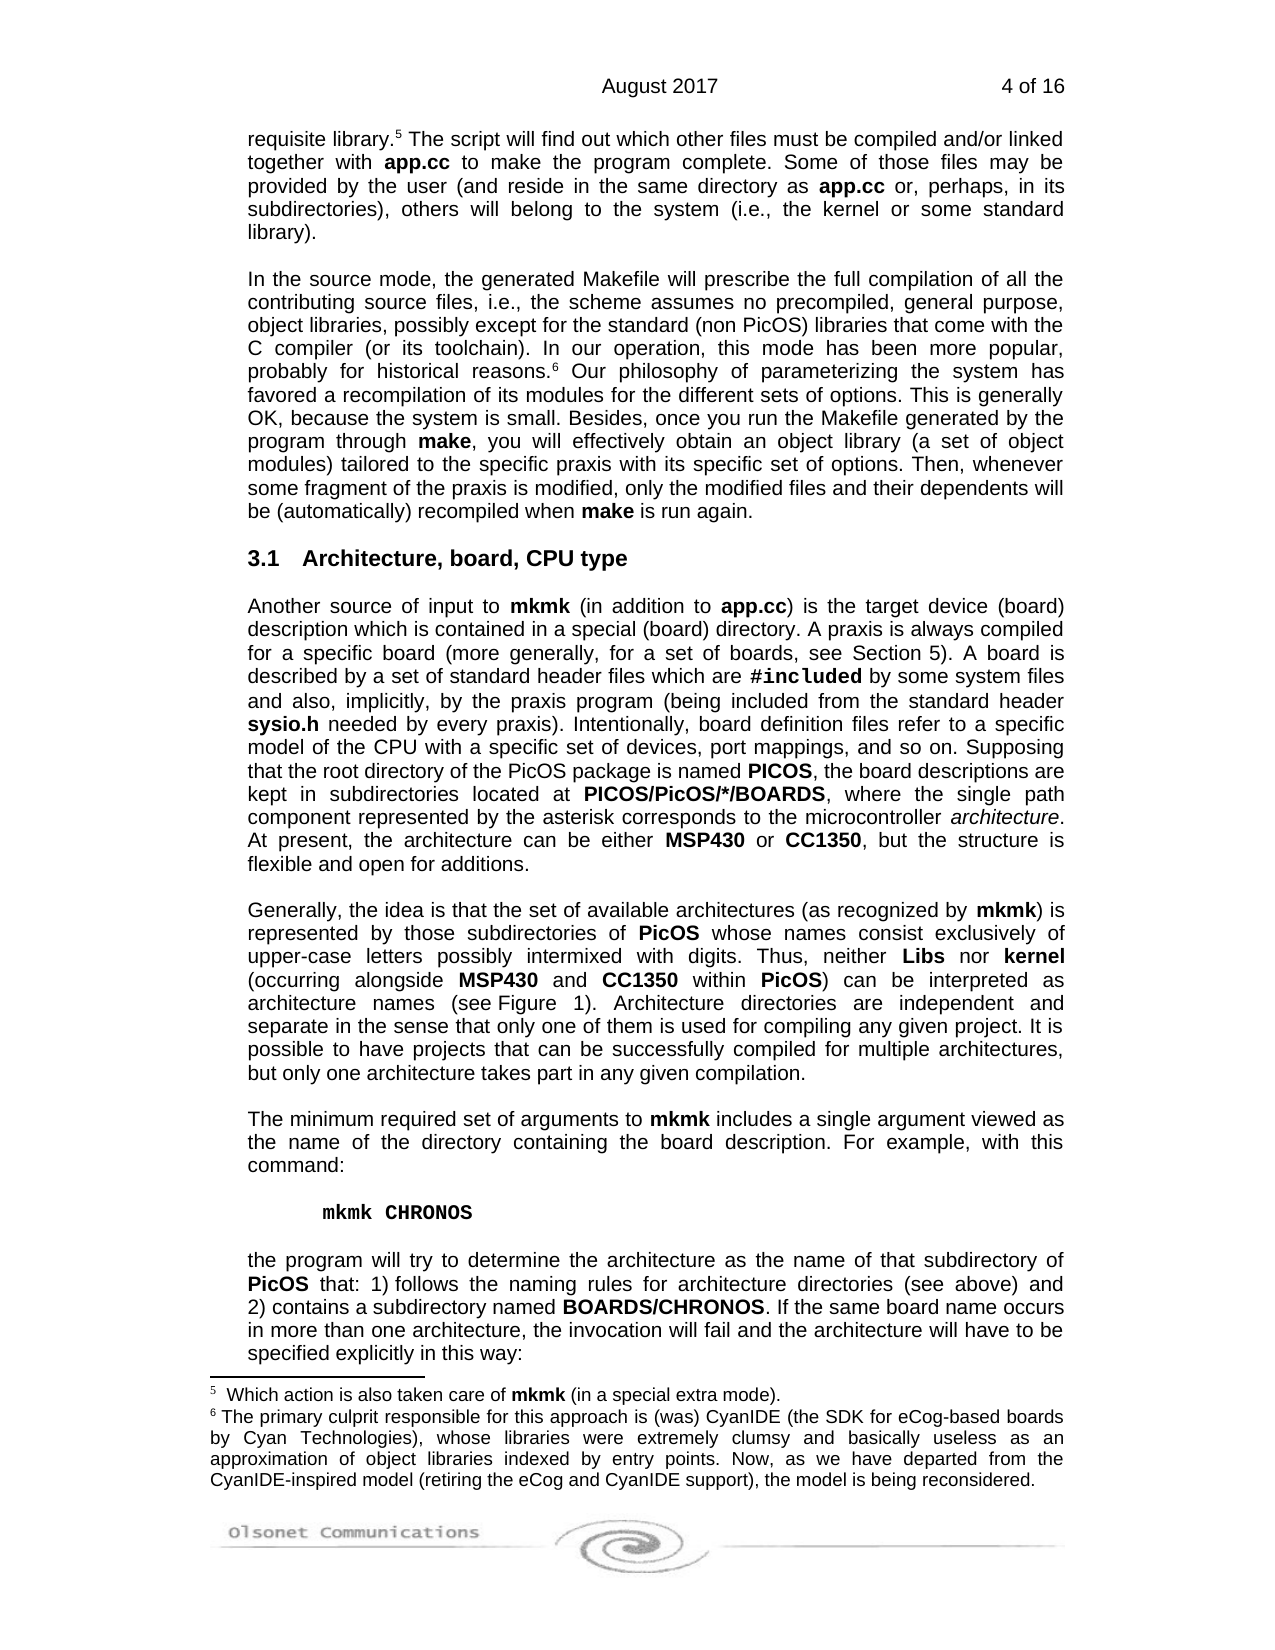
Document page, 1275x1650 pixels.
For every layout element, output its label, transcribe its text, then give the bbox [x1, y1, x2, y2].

text In the source mode, the generated Makefile will prescribe the full compilation of all the contributing source files, i.e., the scheme assumes no precompiled, general purpose, object libraries, possibly except for the standard (non PicOS) libraries that come with the C compiler (or its toolchain). In our operation, this mode has been more popular, probably for historical reasons. Our philosophy of parameterizing the system has favored a recompilation of its modules for the different sets of options. This is generally OK, because the system is small. Besides, once you run the Makefile generated by the program through make, you will effectively obtain an object library (a set of object modules) tailored to the specific praxis with its specific set of options. Then, whenever some fragment of the praxis is modified, only the modified files and their dependents will be (automatically) recompiled when make is run again. [247, 267, 1065, 523]
text requisite library. The script will find out which other files must be compiled and/or linked together with app.cc to make the program complete. Some of those files may be provided by the user (and reside in the same directory as app.cc or, perhaps, in its subdirectories), others will belong to the system (i.e., the kernel or some standard library). [247, 128, 1065, 244]
text Generally, the idea is that the set of available architectures (as recognized by mkmk) is represented by those subdirectories of PicOS whose names consist exclusively of upper-case letters possibly intermixed with digits. Thus, neither Libs nor kernel (occurring alongside MSP430 and CC1350 within PicOS) can be interpreted as architecture names (see Figure 1). Architecture directories are independent and separate in the sense that only one of them is used for compiling any given project. It is possible to have projects that can be successfully compiled for multiple architectures, but only one architecture takes part in any given compilation. [247, 898, 1065, 1084]
text Another source of input to mkmk (in addition to app.cc) is the target device (board) description which is contained in a special (board) directory. A praxis is always compiled for a specific board (more generally, for a set of boards, see Section 5). A board is described by a set of standard header files which are #included by some system files and also, implicitly, by the praxis program (being included from the standard header sysio.h needed by every praxis). Intentionally, board definition files refer to a specific model of the CPU with a specific set of devices, port mappings, and so on. Supposing that the root directory of the PicOS package is named PICOS, the board descriptions are kept in subdirectories located at PICOS/PicOS/*/BOARDS, where the single path component represented by the asterisk corresponds to the microcontroller architecture. At present, the architecture can be either MSP430 or CC1350, but the structure is flexible and open for additions. [247, 595, 1065, 875]
text mkmk CHRONOS [247, 1201, 1065, 1226]
subtitle Architecture, board, CPU type [247, 546, 1065, 571]
picture [210, 1504, 1065, 1596]
text Which action is also taken care of mkmk (in a special extra mode). [210, 1383, 1065, 1406]
text the program will try to determine the architecture as the name of that subdirectory of PicOS that: 1) follows the naming rules for architecture directories (see above) and 2) contains a subdirectory named BOARDS/CHRONOS. If the same board name occurs in more than one architecture, the invocation will fail and the architecture will have to be specified explicitly in this way: [247, 1249, 1065, 1365]
text The minimum required set of arguments to mkmk includes a single argument viewed as the name of the directory containing the board description. For example, with this command: [247, 1108, 1065, 1177]
text The primary culprit responsible for this approach is (was) CyanIDE (the SDK for eCog-based boards by Cyan Technologies), whose libraries were extremely clumsy and basically useless as an approximation of object libraries indexed by entry points. Now, as we have departed from the CyanIDE-inspired model (retiring the eCog and CyanIDE support), the model is being reconsidered. [210, 1406, 1065, 1490]
